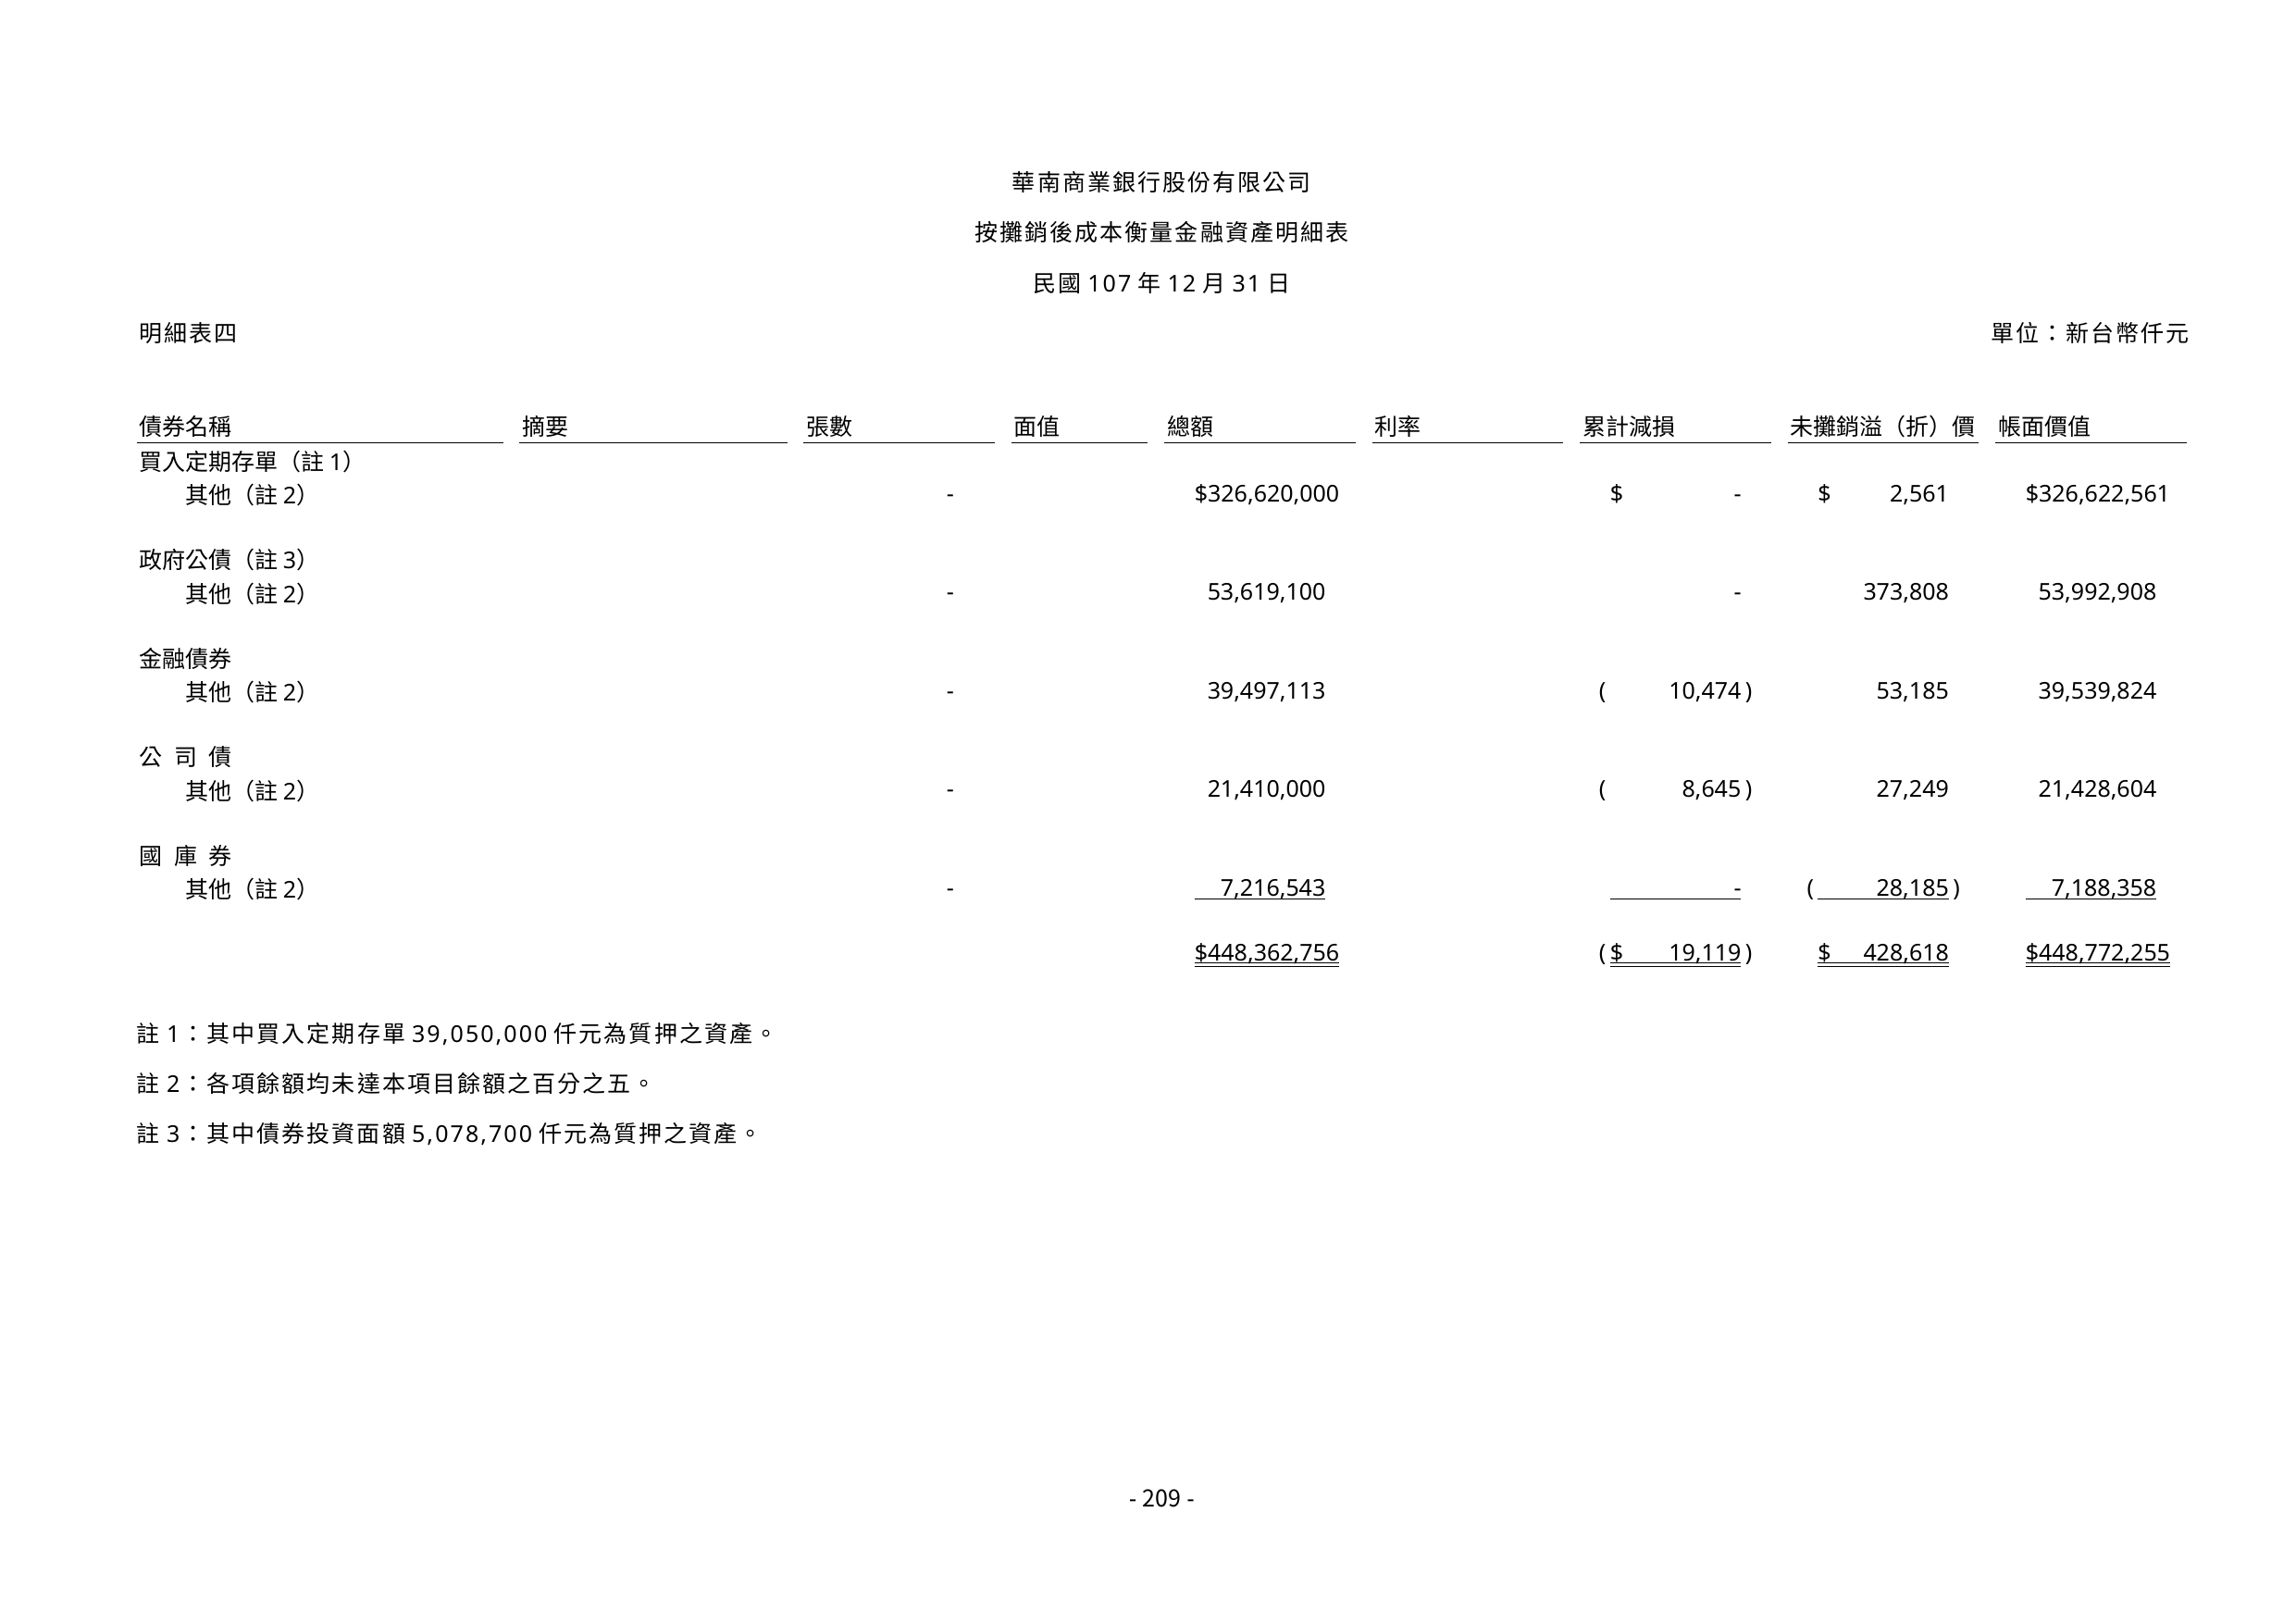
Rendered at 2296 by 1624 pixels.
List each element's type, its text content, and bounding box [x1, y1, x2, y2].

table_cell [1580, 443, 1771, 477]
table_cell [519, 640, 788, 674]
table_cell [1011, 739, 1148, 773]
table_header 明細表四 [137, 315, 1164, 362]
table_cell [788, 905, 803, 936]
table_cell [995, 576, 1011, 609]
table_cell [1563, 905, 1580, 936]
table_cell [788, 936, 803, 968]
table_cell [803, 708, 995, 739]
table_cell [1563, 542, 1580, 576]
table_cell [1979, 576, 1995, 609]
table_cell [503, 806, 519, 837]
table_cell [788, 806, 803, 837]
table_cell ( 10,474 ) [1580, 675, 1771, 708]
table_header [1563, 409, 1580, 442]
table_cell [519, 443, 788, 477]
table_cell [1356, 477, 1372, 511]
table_cell [1164, 806, 1356, 837]
table_cell [503, 542, 519, 576]
table_cell [1372, 675, 1563, 708]
table_cell [1580, 837, 1771, 872]
table_cell [1771, 609, 1788, 640]
table_cell 39,539,824 [1995, 675, 2187, 708]
table_cell [503, 442, 519, 477]
table_cell [1011, 477, 1148, 511]
text 註3：其中債券投資面額5,078,700仟元為質押之資產。 [137, 1116, 2186, 1149]
table_cell [1011, 511, 1148, 542]
table_cell [803, 936, 995, 968]
table_cell - [803, 872, 995, 905]
table_cell [1979, 609, 1995, 640]
table_cell [1372, 640, 1563, 674]
table_cell [519, 905, 788, 936]
table_cell [503, 609, 519, 640]
table_cell [1563, 708, 1580, 739]
table_cell [803, 511, 995, 542]
table_cell [803, 905, 995, 936]
table_cell [1356, 872, 1372, 905]
table_cell [1011, 708, 1148, 739]
table_cell 373,808 [1788, 576, 1979, 609]
table_cell [1372, 905, 1563, 936]
table_cell [1372, 936, 1563, 968]
table_cell [1788, 443, 1979, 477]
table_cell [1011, 640, 1148, 674]
table_cell [519, 806, 788, 837]
table_header [503, 409, 519, 442]
table_cell 21,410,000 [1164, 773, 1356, 806]
table_cell [1356, 936, 1372, 968]
table_cell [803, 739, 995, 773]
text 按攤銷後成本衡量金融資產明細表 [137, 215, 2186, 248]
table_cell [1372, 837, 1563, 872]
table_cell [995, 708, 1011, 739]
table_cell 53,619,100 [1164, 576, 1356, 609]
table_cell [1356, 609, 1372, 640]
text 民國107年12月31日 [137, 265, 2186, 298]
table_cell [788, 442, 803, 477]
table_cell [1164, 837, 1356, 872]
table_cell [1372, 511, 1563, 542]
table_cell 21,428,604 [1995, 773, 2187, 806]
table_header 帳面價值 [1995, 409, 2187, 442]
table_cell [1788, 708, 1979, 739]
table_cell [503, 739, 519, 773]
table_cell [1148, 640, 1164, 674]
table_cell [1372, 443, 1563, 477]
table_cell [1372, 739, 1563, 773]
table_cell 其他（註2） [137, 773, 503, 806]
table_cell $ - [1580, 477, 1771, 511]
table_cell [1788, 609, 1979, 640]
table_cell [519, 576, 788, 609]
table_cell 53,185 [1788, 675, 1979, 708]
table_cell [1164, 905, 1356, 936]
table_cell [503, 511, 519, 542]
table_cell [1164, 708, 1356, 739]
table_cell [1563, 837, 1580, 872]
table_cell 金融債券 [137, 640, 503, 674]
table_cell [1356, 675, 1372, 708]
table_cell - [803, 675, 995, 708]
table_cell [803, 640, 995, 674]
table_cell 其他（註2） [137, 872, 503, 905]
table_cell 其他（註2） [137, 675, 503, 708]
table_cell ( $ 19,119 ) [1580, 936, 1771, 968]
table_cell [503, 837, 519, 872]
table_cell [1995, 837, 2187, 872]
table_cell [1563, 511, 1580, 542]
table_cell [1995, 739, 2187, 773]
table_cell [1011, 806, 1148, 837]
text 註1：其中買入定期存單39,050,000仟元為質押之資產。 [137, 1015, 2186, 1048]
table_cell [995, 837, 1011, 872]
table_cell [788, 609, 803, 640]
table_cell [995, 739, 1011, 773]
table_cell [1563, 739, 1580, 773]
table_cell [995, 773, 1011, 806]
table_cell [1771, 905, 1788, 936]
table_cell [1995, 542, 2187, 576]
table_cell [1372, 576, 1563, 609]
table_cell [1148, 905, 1164, 936]
table_cell [1580, 542, 1771, 576]
table_cell [1979, 675, 1995, 708]
table_cell [1979, 511, 1995, 542]
table_cell [1356, 905, 1372, 936]
table_cell [519, 773, 788, 806]
table_cell [1788, 739, 1979, 773]
table_cell [1979, 773, 1995, 806]
table_cell [1979, 806, 1995, 837]
table_cell - [803, 773, 995, 806]
table_cell [503, 675, 519, 708]
table_cell [1771, 542, 1788, 576]
table_cell - [803, 477, 995, 511]
table_cell $ 448,772,255 [1995, 936, 2187, 968]
table_cell [519, 675, 788, 708]
table_cell [1580, 708, 1771, 739]
table_cell [519, 708, 788, 739]
table_cell [788, 837, 803, 872]
table_cell [1356, 773, 1372, 806]
table_cell [1148, 837, 1164, 872]
table_cell - [803, 576, 995, 609]
table_cell [1771, 739, 1788, 773]
table_cell [995, 511, 1011, 542]
table_cell [788, 576, 803, 609]
table_cell [1164, 739, 1356, 773]
table_cell [1372, 872, 1563, 905]
table_header 利率 [1372, 409, 1563, 442]
table_cell [1979, 837, 1995, 872]
table_cell [1148, 477, 1164, 511]
table_cell [995, 640, 1011, 674]
table_cell [137, 936, 503, 968]
table_cell [1771, 708, 1788, 739]
table_cell [1563, 806, 1580, 837]
table_header [788, 409, 803, 442]
table_cell [1788, 542, 1979, 576]
table_cell $ 448,362,756 [1164, 936, 1356, 968]
table_cell [519, 936, 788, 968]
table_cell [1164, 511, 1356, 542]
table_cell [995, 542, 1011, 576]
table_cell [1771, 477, 1788, 511]
table_cell [1771, 872, 1788, 905]
table_cell [1771, 806, 1788, 837]
table_cell [1580, 739, 1771, 773]
table_cell [1011, 773, 1148, 806]
table_cell [1148, 773, 1164, 806]
table_cell ( 8,645 ) [1580, 773, 1771, 806]
table_cell 其他（註2） [137, 477, 503, 511]
table_cell [1563, 609, 1580, 640]
table_cell [1995, 806, 2187, 837]
table_cell [1563, 442, 1580, 477]
table_header 債券名稱 [137, 409, 503, 442]
table_cell [519, 739, 788, 773]
table_cell [519, 837, 788, 872]
table_cell [995, 936, 1011, 968]
table_cell [1771, 675, 1788, 708]
table_cell $ 428,618 [1788, 936, 1979, 968]
table_cell [1148, 511, 1164, 542]
table_cell [1563, 773, 1580, 806]
table_cell 政府公債（註3） [137, 542, 503, 576]
table_cell [1372, 708, 1563, 739]
table_cell [995, 442, 1011, 477]
table_cell [995, 806, 1011, 837]
table_cell [519, 477, 788, 511]
table_cell [1995, 511, 2187, 542]
table_cell [1356, 442, 1372, 477]
table_cell [137, 905, 503, 936]
table_cell [1356, 739, 1372, 773]
table_cell - [1580, 872, 1771, 905]
table_cell [1580, 905, 1771, 936]
table_cell [803, 837, 995, 872]
table_cell [503, 477, 519, 511]
table_cell [1563, 936, 1580, 968]
table_cell [137, 806, 503, 837]
table_cell [1148, 442, 1164, 477]
table_cell [1580, 609, 1771, 640]
table_header 面值 [1011, 409, 1148, 442]
table_cell [137, 708, 503, 739]
table_cell [1164, 640, 1356, 674]
table_header 摘要 [519, 409, 788, 442]
table_cell [995, 872, 1011, 905]
table_cell ( 28,185 ) [1788, 872, 1979, 905]
table_cell [519, 872, 788, 905]
table_cell [1979, 905, 1995, 936]
table_cell 39,497,113 [1164, 675, 1356, 708]
table_cell - [1580, 576, 1771, 609]
table_cell [1580, 806, 1771, 837]
table_cell [1995, 708, 2187, 739]
table_cell [1011, 576, 1148, 609]
table_cell 買入定期存單（註1） [137, 443, 503, 477]
table_cell [788, 675, 803, 708]
table_cell 公 司 債 [137, 739, 503, 773]
table_cell [1148, 872, 1164, 905]
table_cell [1979, 872, 1995, 905]
table_cell [1011, 905, 1148, 936]
table_cell [1356, 542, 1372, 576]
table_cell [803, 609, 995, 640]
table_cell [1011, 443, 1148, 477]
table_cell 7,216,543 [1164, 872, 1356, 905]
table_cell [1148, 542, 1164, 576]
table_cell [803, 806, 995, 837]
table_cell [1771, 773, 1788, 806]
table_cell [1164, 609, 1356, 640]
table_cell $ 326,622,561 [1995, 477, 2187, 511]
table_cell [1788, 806, 1979, 837]
table_cell $ 2,561 [1788, 477, 1979, 511]
table_cell [1580, 640, 1771, 674]
table_cell [1011, 936, 1148, 968]
table_cell [1372, 806, 1563, 837]
table_header [1979, 409, 1995, 442]
table_cell $ 326,620,000 [1164, 477, 1356, 511]
table_cell [1011, 675, 1148, 708]
table_header [995, 409, 1011, 442]
table_cell [1148, 675, 1164, 708]
table_cell [503, 773, 519, 806]
table_header 未攤銷溢（折）價 [1788, 409, 1979, 442]
table_cell [1788, 837, 1979, 872]
table_cell [1563, 640, 1580, 674]
table_cell [519, 511, 788, 542]
table_cell [1979, 936, 1995, 968]
table_cell [1356, 806, 1372, 837]
table_cell [137, 511, 503, 542]
table_cell [1563, 477, 1580, 511]
table_cell [788, 477, 803, 511]
table_cell [1771, 442, 1788, 477]
table_cell [1011, 609, 1148, 640]
table_cell [1788, 511, 1979, 542]
table_cell [1788, 640, 1979, 674]
table_cell [519, 542, 788, 576]
table_cell 其他（註2） [137, 576, 503, 609]
table_cell [1148, 936, 1164, 968]
table_cell [1771, 837, 1788, 872]
table_cell [788, 542, 803, 576]
table_cell [503, 936, 519, 968]
table_cell [1771, 936, 1788, 968]
table_cell [788, 872, 803, 905]
table_cell [1563, 872, 1580, 905]
table_cell [1979, 708, 1995, 739]
table_header [1771, 409, 1788, 442]
table_cell [503, 708, 519, 739]
table_header 單位：新台幣仟元 [1164, 315, 2191, 362]
table_cell [788, 640, 803, 674]
table_cell [1011, 872, 1148, 905]
table_cell [1979, 477, 1995, 511]
table_cell [1356, 576, 1372, 609]
table_cell [788, 773, 803, 806]
table_cell [1995, 609, 2187, 640]
table_cell [1979, 442, 1995, 477]
table_cell [995, 905, 1011, 936]
table_cell [1563, 576, 1580, 609]
table_cell 7,188,358 [1995, 872, 2187, 905]
table_cell [503, 872, 519, 905]
table_cell [1148, 739, 1164, 773]
table_cell [1356, 640, 1372, 674]
table_cell [1979, 542, 1995, 576]
table_header 張數 [803, 409, 995, 442]
table_cell [803, 542, 995, 576]
table_cell [803, 443, 995, 477]
table_cell [1372, 477, 1563, 511]
table_cell [1356, 511, 1372, 542]
table_cell [137, 609, 503, 640]
table_cell [1356, 708, 1372, 739]
text 華南商業銀行股份有限公司 [137, 164, 2186, 197]
table_cell [995, 675, 1011, 708]
table_cell [1563, 675, 1580, 708]
table_cell [1995, 905, 2187, 936]
table_cell [1164, 542, 1356, 576]
table_cell [995, 609, 1011, 640]
table_cell [1011, 837, 1148, 872]
table_cell 國 庫 券 [137, 837, 503, 872]
table_cell [1148, 708, 1164, 739]
table_cell [1164, 443, 1356, 477]
table_cell [1995, 443, 2187, 477]
table_cell [503, 640, 519, 674]
table_cell [1771, 576, 1788, 609]
table_cell [1788, 905, 1979, 936]
table_cell [1356, 837, 1372, 872]
table_cell [503, 905, 519, 936]
table_header [1356, 409, 1372, 442]
table_header 總額 [1164, 409, 1356, 442]
table_cell [1979, 739, 1995, 773]
text 註2：各項餘額均未達本項目餘額之百分之五。 [137, 1065, 2186, 1099]
table_cell [503, 576, 519, 609]
table_cell [788, 739, 803, 773]
table_cell [1771, 511, 1788, 542]
table_cell [1148, 609, 1164, 640]
table_cell [1372, 542, 1563, 576]
table_cell [1771, 640, 1788, 674]
table_cell [1995, 640, 2187, 674]
table_cell [1580, 511, 1771, 542]
table_cell 53,992,908 [1995, 576, 2187, 609]
table_cell [519, 609, 788, 640]
table_cell [1372, 609, 1563, 640]
table_header 累計減損 [1580, 409, 1771, 442]
table_cell [1011, 542, 1148, 576]
table_cell [1372, 773, 1563, 806]
table_cell [1979, 640, 1995, 674]
table_header [1148, 409, 1164, 442]
table_cell [995, 477, 1011, 511]
table_cell [1148, 576, 1164, 609]
table_cell 27,249 [1788, 773, 1979, 806]
table_cell [1148, 806, 1164, 837]
table_cell [788, 708, 803, 739]
table_cell [788, 511, 803, 542]
